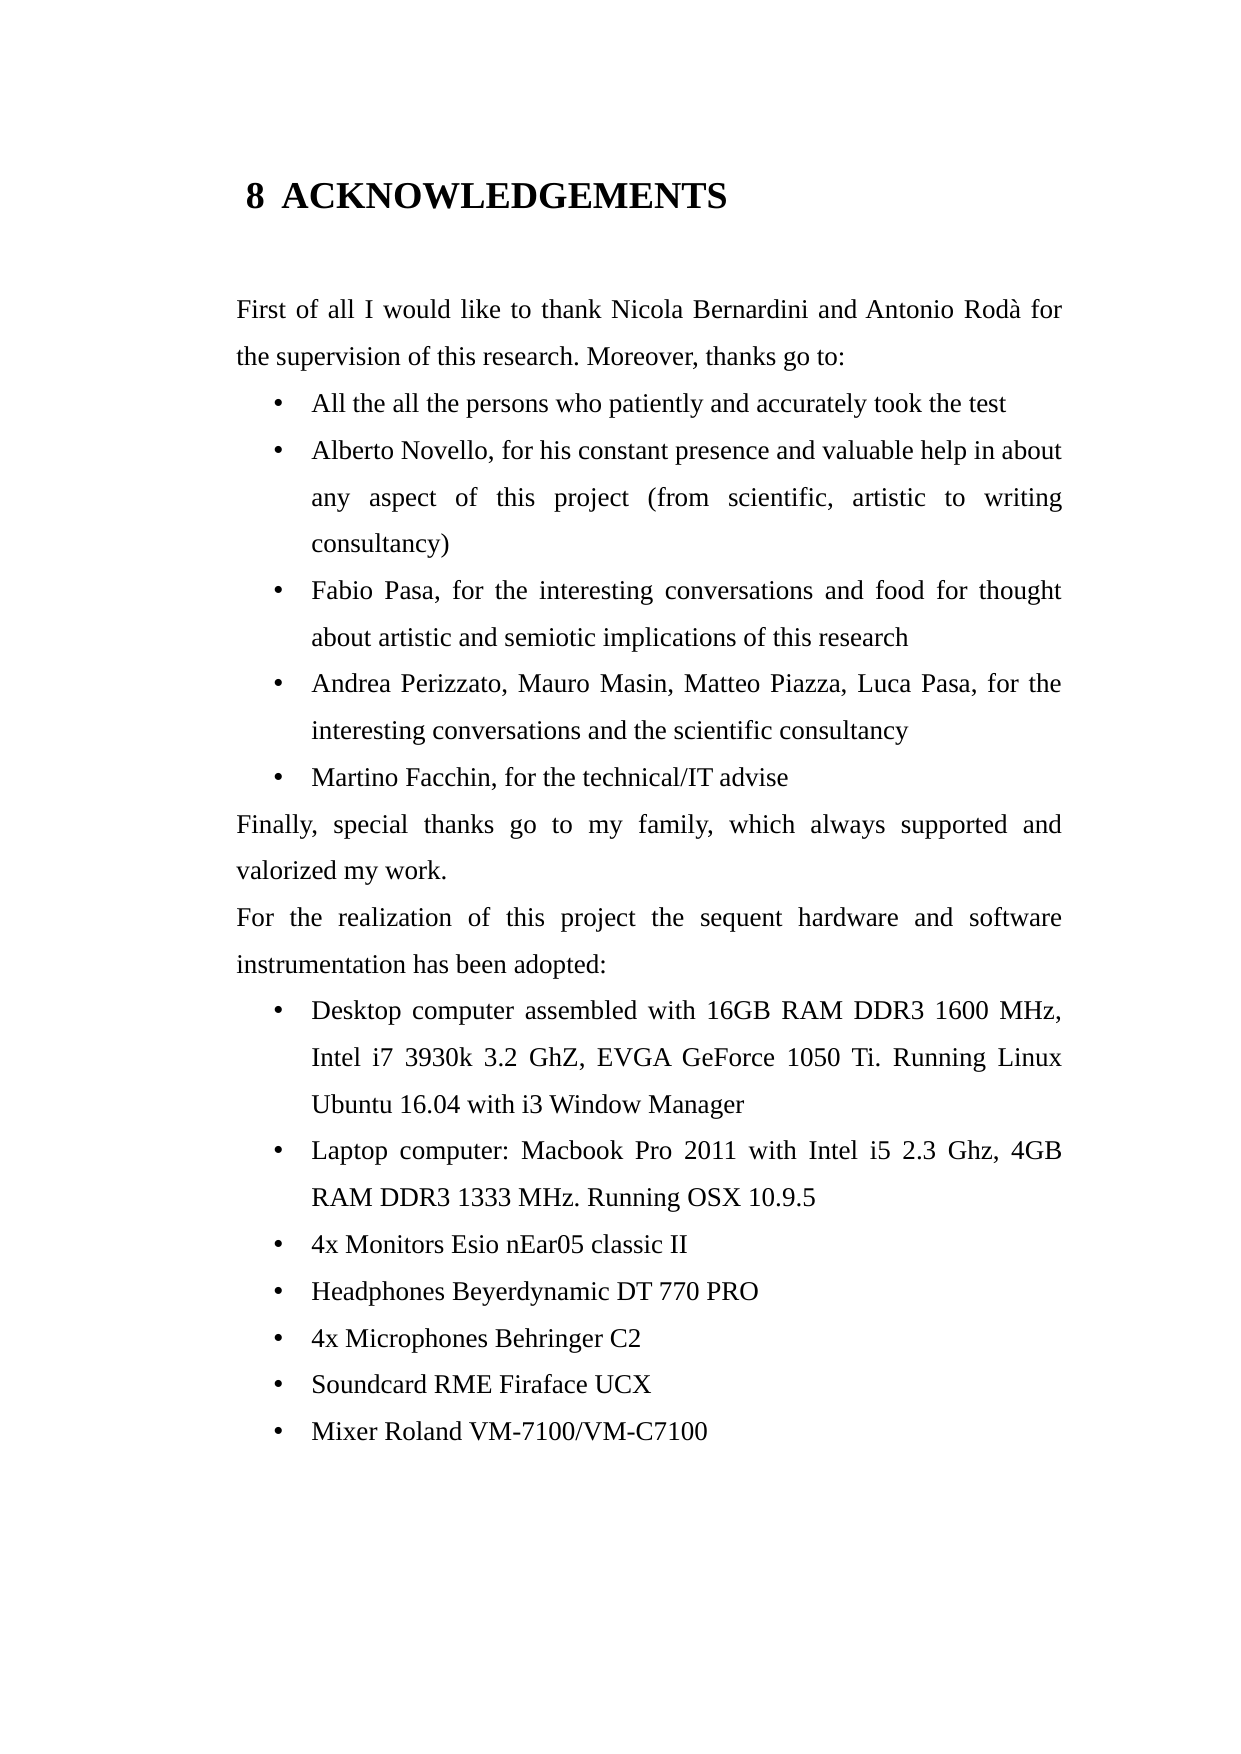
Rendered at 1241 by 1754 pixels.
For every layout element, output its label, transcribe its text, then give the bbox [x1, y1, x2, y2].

list Andrea Perizzato, Mauro Masin, Matteo Piazza, Luca Pasa, for the interesting conversations and the scientific consultancy [274, 667, 1063, 745]
list Martino Facchin, for the technical/IT advise [274, 761, 1063, 792]
list Alberto Novello, for his constant presence and valuable help in about any aspect of this project (from scientific, artistic to writing consultancy) [274, 434, 1063, 558]
list Fabio Pasa, for the interesting conversations and food for thought about artistic and semiotic implications of this research [274, 574, 1063, 652]
list Mixer Roland VM-7100/VM-C7100 [274, 1415, 1063, 1447]
list 4x Monitors Esio nEar05 classic II [274, 1228, 1063, 1259]
list 4x Microphones Behringer C2 [274, 1322, 1063, 1353]
list All the all the persons who patiently and accurately took the test [274, 387, 1063, 418]
list Soundcard RME Firaface UCX [274, 1368, 1063, 1400]
list For the realization of this project the sequent hardware and software instrumentation has been adopted: [236, 901, 1063, 979]
text First of all I would like to thank Nicola Bernardini and Antonio Rodà for the supervision of this research. Moreover, thanks go to: [236, 294, 1063, 371]
list Laptop computer: Macbook Pro 2011 with Intel i5 2.3 Ghz, 4GB RAM DDR3 1333 MHz. Running OSX 10.9.5 [274, 1134, 1063, 1212]
text Finally, special thanks go to my family, which always supported and valorized my work. [236, 808, 1063, 886]
subtitle ACKNOWLEDGEMENTS [236, 173, 1063, 216]
list Desktop computer assembled with 16GB RAM DDR3 1600 MHz, Intel i7 3930k 3.2 GhZ, EVGA GeForce 1050 Ti. Running Linux Ubuntu 16.04 with i3 Window Manager [274, 994, 1063, 1119]
list Headphones Beyerdynamic DT 770 PRO [274, 1275, 1063, 1306]
